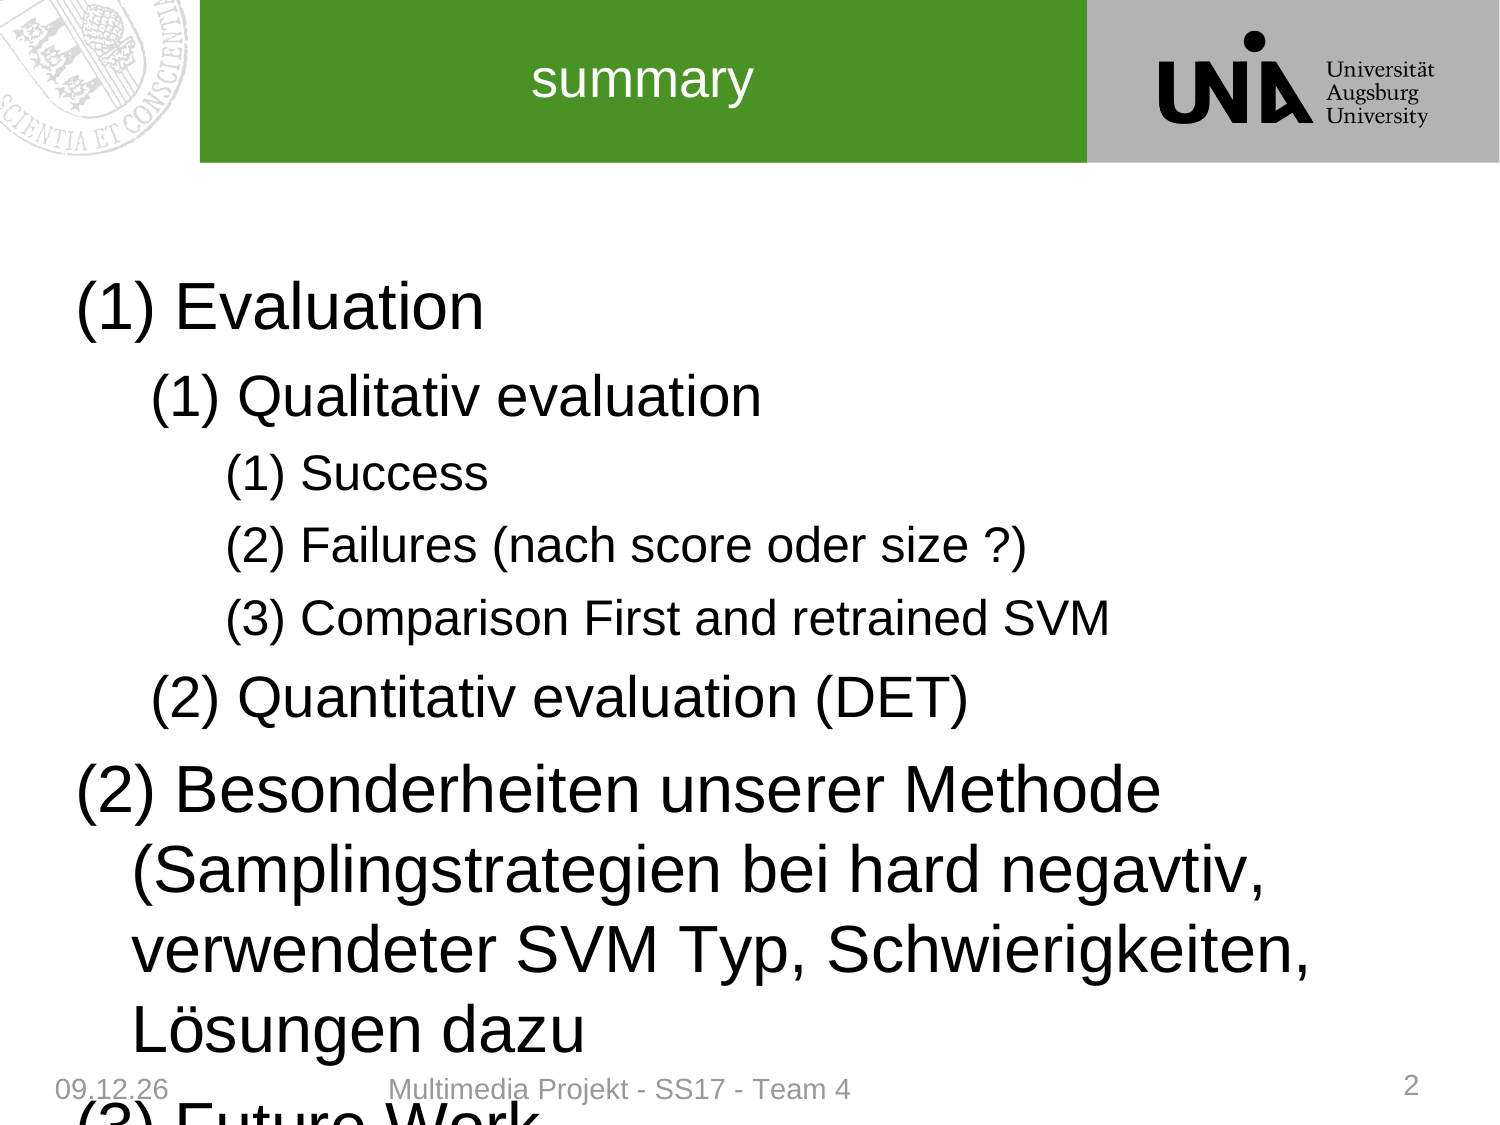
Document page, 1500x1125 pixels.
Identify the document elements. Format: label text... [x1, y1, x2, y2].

title summary [199, 35, 1087, 163]
picture [0, 0, 188, 156]
list Evaluation Qualitativ evaluation Success Failures (nach score oder size ?) Comparison First and retrained SVM Quantitativ evaluation (DET) Besonderheiten unserer Methode (Samplingstrategien bei hard negavtiv, verwendeter SVM Typ, Schwierigkeiten, Lösungen dazu Future Work Demonstration [75, 263, 1426, 1125]
picture [1122, 12, 1488, 271]
